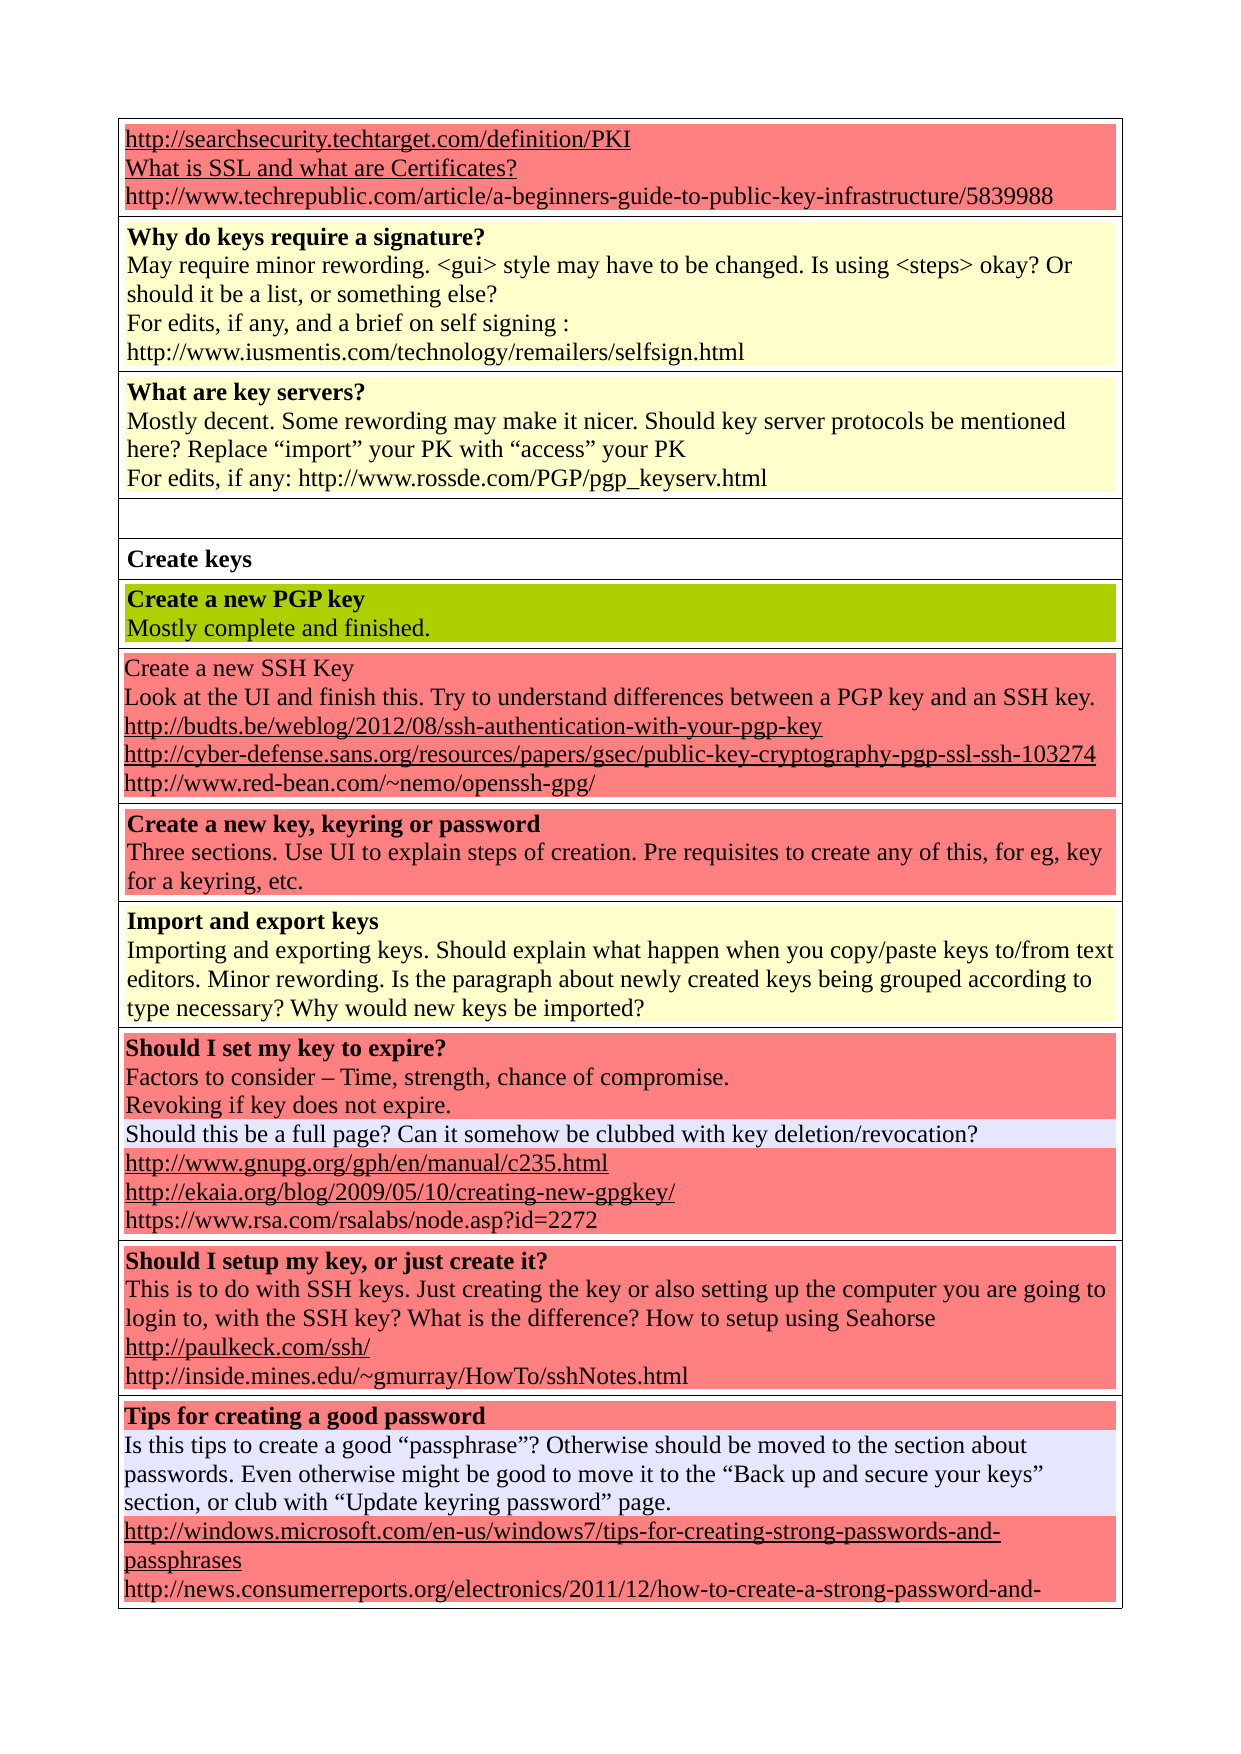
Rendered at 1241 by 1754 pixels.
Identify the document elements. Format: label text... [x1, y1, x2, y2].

table_cell Should I set my key to expire? Factors to consider – Time, strength, chance of compromise. Revoking if key does not expire. Should this be a full page? Can it somehow be clubbed with key deletion/revocation? http://www.gnupg.org/gph/en/manual/c235.html http://ekaia.org/blog/2009/05/10/creating-new-gpgkey/ https://www.rsa.com/rsalabs/node.asp?id=2272 [119, 1028, 1122, 1240]
table_cell Create keys [119, 539, 1122, 578]
table_cell Create a new PGP key Mostly complete and finished. [119, 580, 1122, 647]
table_cell [119, 499, 1122, 538]
table_cell Should I setup my key, or just create it? This is to do with SSH keys. Just creating the key or also setting up the computer you are going to login to, with the SSH key? What is the difference? How to setup using Seahorse http://paulkeck.com/ssh/ http://inside.mines.edu/~gmurray/HowTo/sshNotes.html [119, 1241, 1122, 1395]
table_cell Tips for creating a good password Is this tips to create a good “passphrase”? Otherwise should be moved to the section about passwords. Even otherwise might be good to move it to the “Back up and secure your keys” section, or club with “Update keyring password” page. http://windows.microsoft.com/en-us/windows7/tips-for-creating-strong-passwords-and-passphrases http://news.consumerreports.org/electronics/2011/12/how-to-create-a-strong-password-and- [119, 1396, 1122, 1608]
table_cell What are key servers? Mostly decent. Some rewording may make it nicer. Should key server protocols be mentioned here? Replace “import” your PK with “access” your PK For edits, if any: http://www.rossde.com/PGP/pgp_keyserv.html [119, 372, 1122, 498]
table_cell http://searchsecurity.techtarget.com/definition/PKI What is SSL and what are Certificates? http://www.techrepublic.com/article/a-beginners-guide-to-public-key-infrastructure/5839988 [119, 119, 1122, 216]
table_cell Create a new SSH Key Look at the UI and finish this. Try to understand differences between a PGP key and an SSH key. http://budts.be/weblog/2012/08/ssh-authentication-with-your-pgp-key http://cyber-defense.sans.org/resources/papers/gsec/public-key-cryptography-pgp-ssl-ssh-103274 http://www.red-bean.com/~nemo/openssh-gpg/ [119, 649, 1122, 803]
table_cell Create a new key, keyring or password Three sections. Use UI to explain steps of creation. Pre requisites to create any of this, for eg, key for a keyring, etc. [119, 804, 1122, 901]
table_cell Import and export keys Importing and exporting keys. Should explain what happen when you copy/paste keys to/from text editors. Minor rewording. Is the paragraph about newly created keys being grouped according to type necessary? Why would new keys be imported? [119, 902, 1122, 1027]
table_cell Why do keys require a signature? May require minor rewording. <gui> style may have to be changed. Is using <steps> okay? Or should it be a list, or something else? For edits, if any, and a brief on self signing : http://www.iusmentis.com/technology/remailers/selfsign.html [119, 217, 1122, 371]
